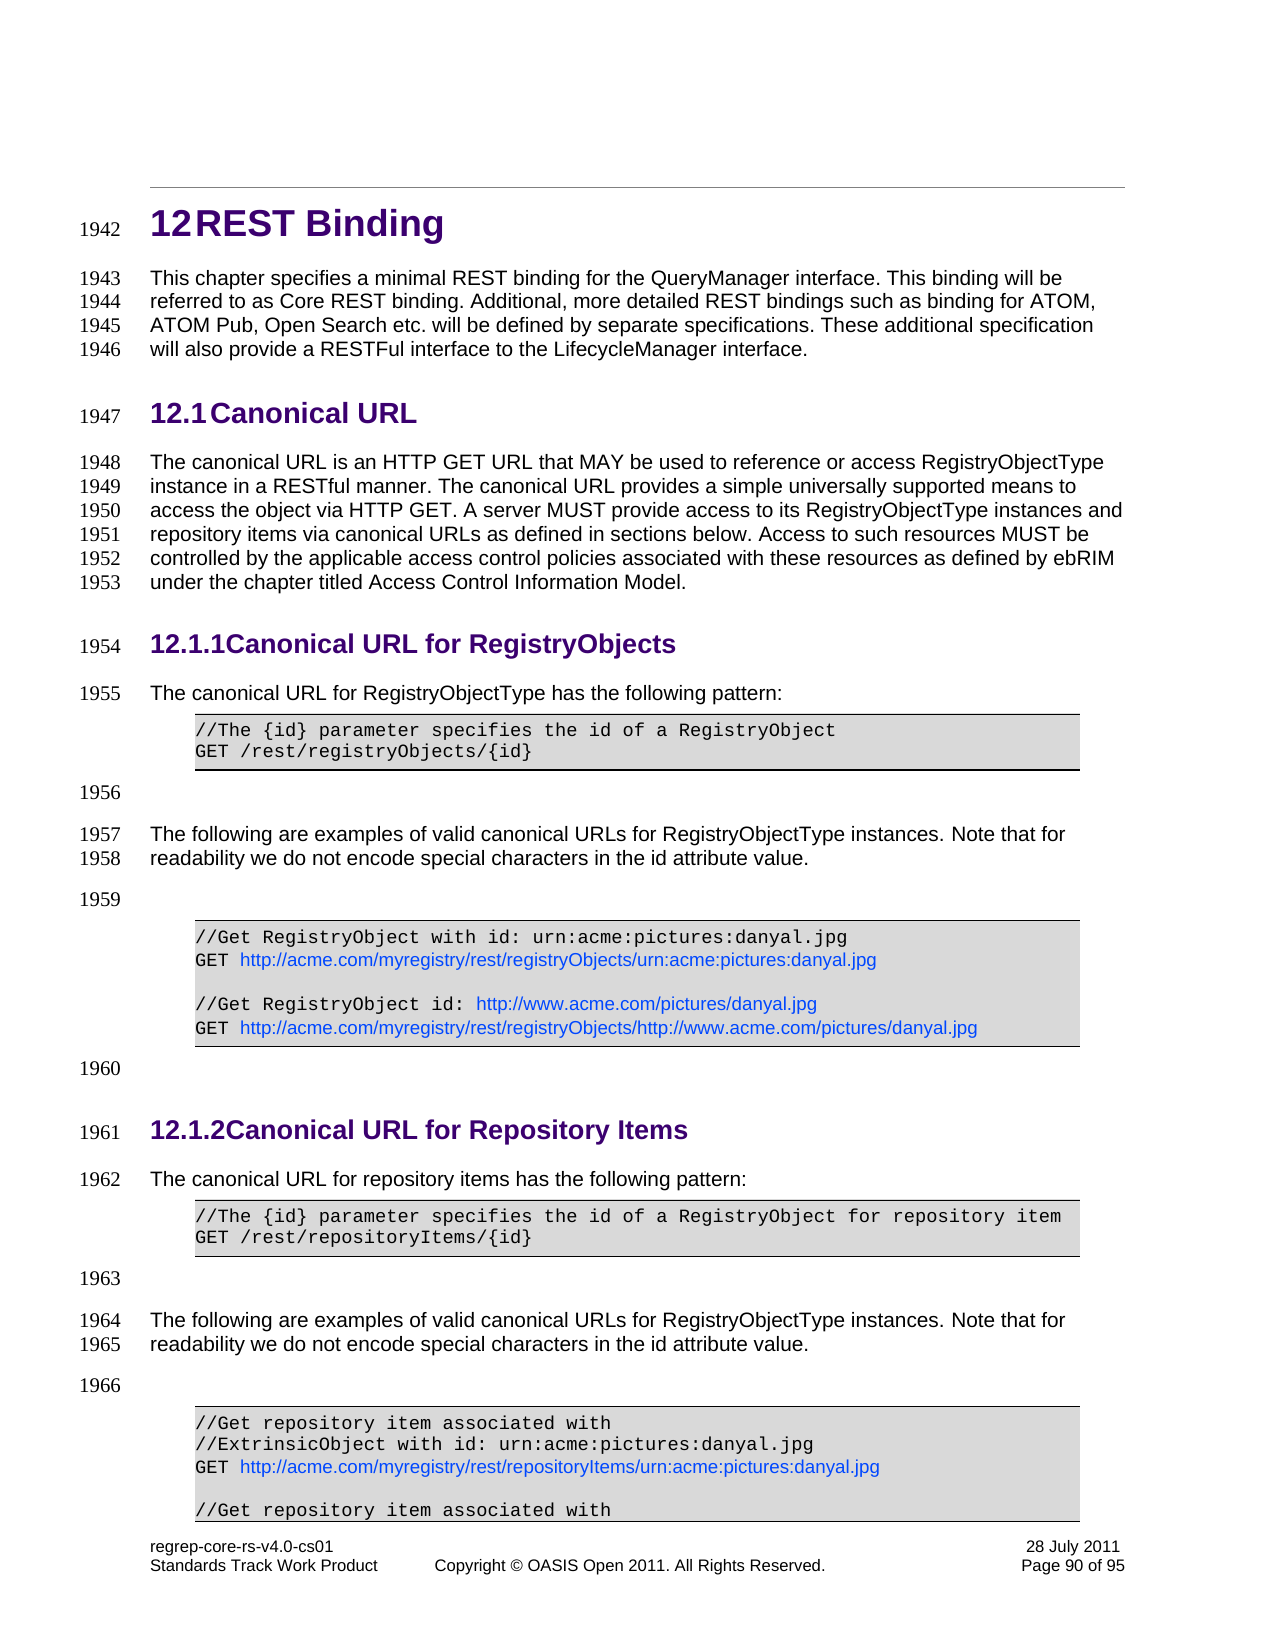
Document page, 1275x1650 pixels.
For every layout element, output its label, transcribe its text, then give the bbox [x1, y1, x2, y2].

text The canonical URL for repository items has the following pattern: [150, 1167, 1125, 1191]
text The following are examples of valid canonical URLs for RegistryObjectType instances. Note that for readability we do not encode special characters in the id attribute value. [150, 1307, 1125, 1355]
text The canonical URL for RegistryObjectType has the following pattern: [150, 681, 1125, 704]
text //ExtrinsicObject with id: urn:acme:pictures:danyal.jpg GET http://acme.com/myregistry/rest/repositoryItems/urn:acme:pictures:danyal.jpg //Get repository item associated with [195, 1427, 1080, 1521]
text //Get RegistryObject with id: urn:acme:pictures:danyal.jpg GET http://acme.com/myregistry/rest/registryObjects/urn:acme:pictures:danyal.jpg //Get RegistryObject id: http://www.acme.com/pictures/danyal.jpg GET http://acme.com/myregistry/rest/registryObjects/http://www.acme.com/pictures/danyal.jpg [195, 921, 1080, 1046]
subtitle Canonical URL for RegistryObjects [150, 628, 1125, 660]
subtitle REST Binding [150, 188, 1125, 244]
text This chapter specifies a minimal REST binding for the QueryManager interface. This binding will be referred to as Core REST binding. Additional, more detailed REST bindings such as binding for ATOM, ATOM Pub, Open Search etc. will be defined by separate specifications. These additional specification will also provide a RESTFul interface to the LifecycleManager interface. [150, 265, 1125, 361]
text The canonical URL is an HTTP GET URL that MAY be used to reference or access RegistryObjectType instance in a RESTful manner. The canonical URL provides a simple universally supported means to access the object via HTTP GET. A server MUST provide access to its RegistryObjectType instances and repository items via canonical URLs as defined in sections below. Access to such resources MUST be controlled by the applicable access control policies associated with these resources as defined by ebRIM under the chapter titled Access Control Information Model. [150, 450, 1125, 594]
text //The {id} parameter specifies the id of a RegistryObject for repository item [195, 1201, 1080, 1221]
text GET /rest/registryObjects/{id} [195, 735, 1080, 769]
text GET /rest/repositoryItems/{id} [195, 1221, 1080, 1256]
text The following are examples of valid canonical URLs for RegistryObjectType instances. Note that for readability we do not encode special characters in the id attribute value. [150, 821, 1125, 869]
text //The {id} parameter specifies the id of a RegistryObject [195, 715, 1080, 735]
text //Get repository item associated with [195, 1407, 1080, 1427]
subtitle Canonical URL for Repository Items [150, 1114, 1125, 1146]
subtitle Canonical URL [150, 396, 1125, 429]
